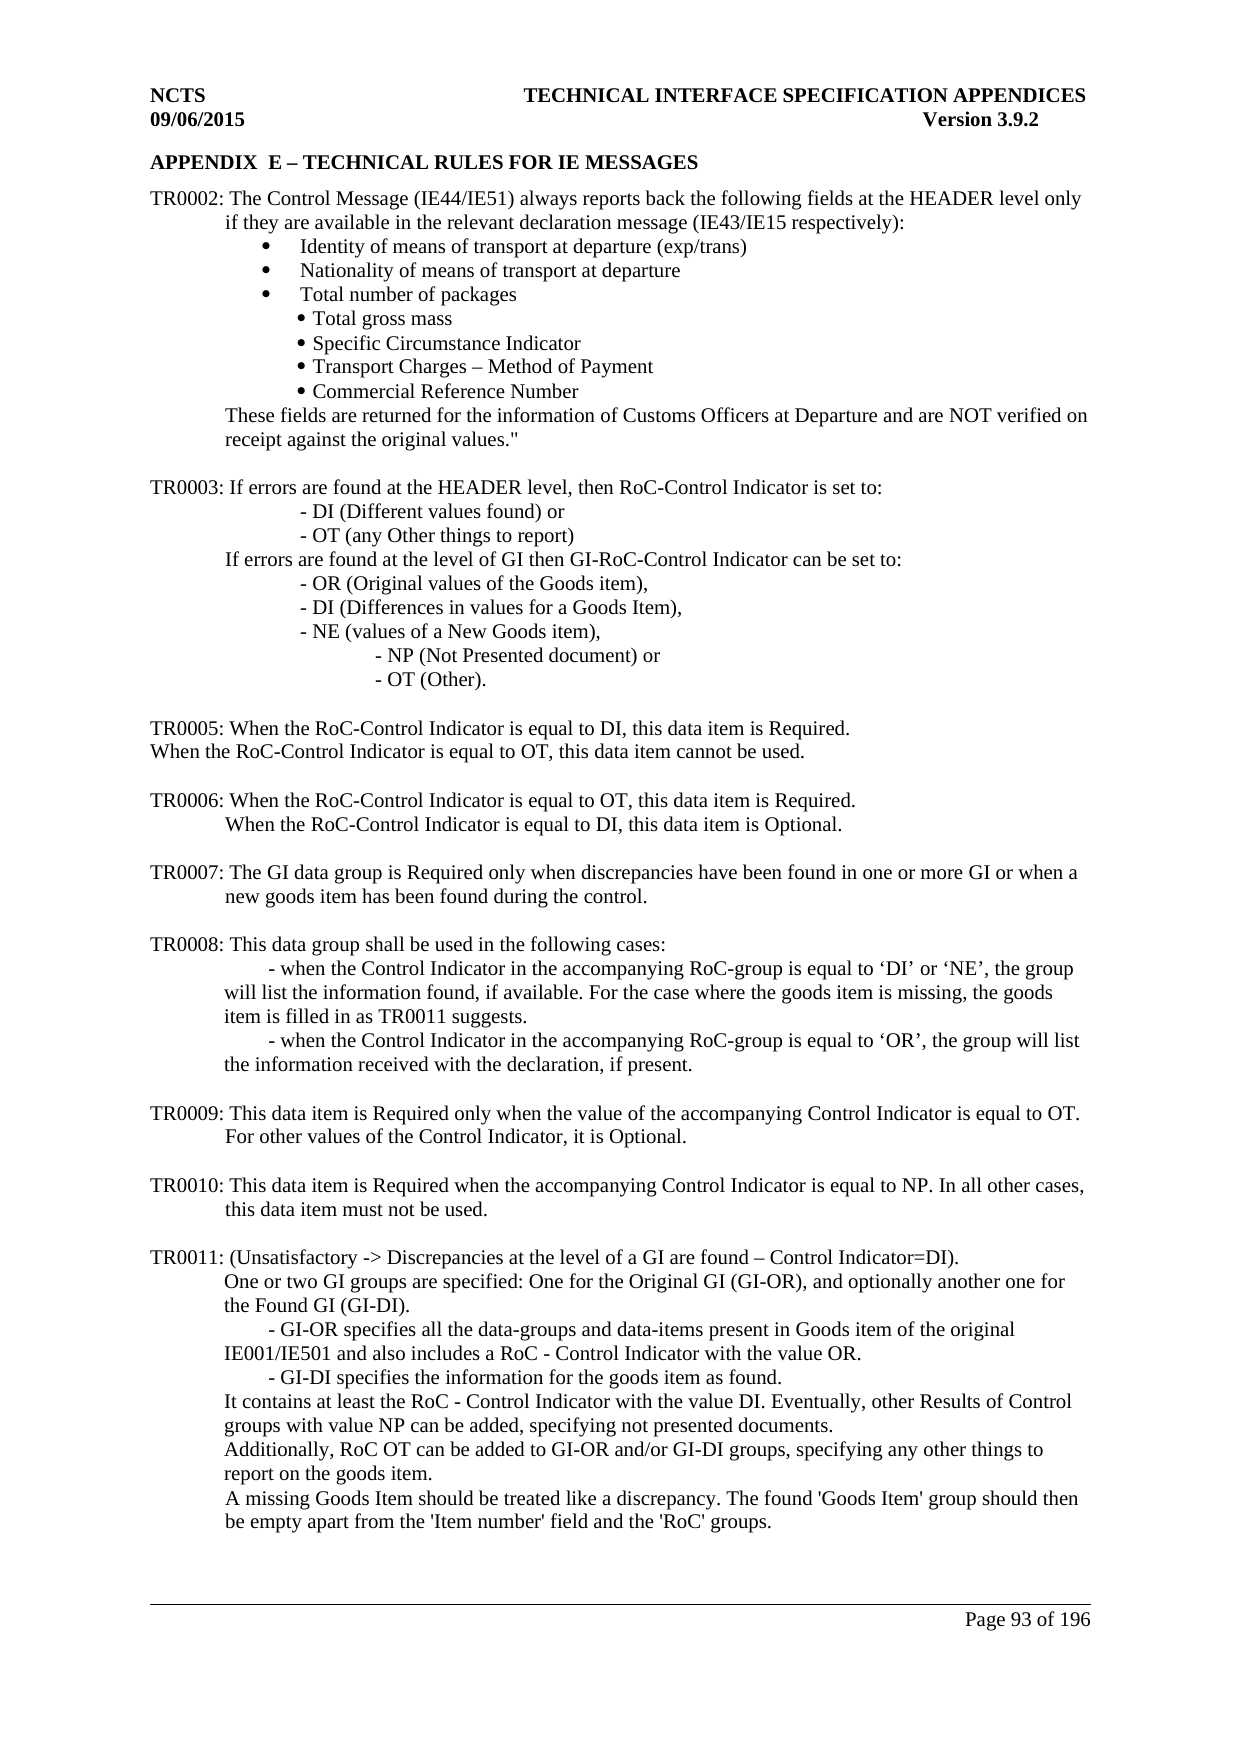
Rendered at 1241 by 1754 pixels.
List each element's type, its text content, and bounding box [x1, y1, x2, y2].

text - when the Control Indicator in the accompanying RoC-group is equal to ‘OR’, the group will list the information received with the declaration, if present. [224, 1028, 1091, 1076]
list Commercial Reference Number [298, 378, 1091, 403]
text TR0010: This data item is Required when the accompanying Control Indicator is equal to NP. In all other cases, this data item must not be used. [150, 1173, 1091, 1221]
text TR0002: The Control Message (IE44/IE51) always reports back the following fields at the HEADER level only if they are available in the relevant declaration message (IE43/IE15 respectively): [150, 186, 1091, 234]
subtitle Appendix E – TECHNICAL RULES FOR IE MESSAGES [150, 150, 1091, 174]
text receipt against the original values." [150, 427, 1091, 451]
text One or two GI groups are specified: One for the Original GI (GI-OR), and optionally another one for the Found GI (GI-DI). [224, 1269, 1091, 1317]
text TR0008: This data group shall be used in the following cases: [150, 932, 1091, 956]
text For other values of the Control Indicator, it is Optional. [225, 1124, 1091, 1148]
list Specific Circumstance Indicator [298, 330, 1091, 354]
text - GI-OR specifies all the data-groups and data-items present in Goods item of the original IE001/IE501 and also includes a RoC - Control Indicator with the value OR. [224, 1317, 1091, 1365]
text TR0003: If errors are found at the HEADER level, then RoC-Control Indicator is set to: - DI (Different values found) or - OT (any Other things to report) If errors are found at the level of GI then GI-RoC-Control Indicator can be set to: - OR (Original values of the Goods item), - DI (Differences in values for a Goods Item), - NE (values of a New Goods item), - NP (Not Presented document) or - OT (Other). [150, 475, 1091, 691]
text These fields are returned for the information of Customs Officers at Departure and are NOT verified on [150, 403, 1091, 427]
list Total gross mass [298, 306, 1091, 330]
list Identity of means of transport at departure (exp/trans) [262, 234, 1091, 258]
text TR0006: When the RoC-Control Indicator is equal to OT, this data item is Required. When the RoC-Control Indicator is equal to DI, this data item is Optional. [150, 788, 1091, 836]
list Nationality of means of transport at departure [262, 258, 1091, 282]
text TR0005: When the RoC-Control Indicator is equal to DI, this data item is Required. When the RoC-Control Indicator is equal to OT, this data item cannot be used. [150, 715, 1091, 763]
text A missing Goods Item should be treated like a discrepancy. The found 'Goods Item' group should then be empty apart from the 'Item number' field and the 'RoC' groups. [225, 1485, 1091, 1533]
list Total number of packages [262, 282, 1091, 306]
text It contains at least the RoC - Control Indicator with the value DI. Eventually, other Results of Control groups with value NP can be added, specifying not presented documents. [224, 1389, 1091, 1437]
list Transport Charges – Method of Payment [298, 354, 1091, 378]
text - GI-DI specifies the information for the goods item as found. [224, 1365, 1091, 1389]
text TR0007: The GI data group is Required only when discrepancies have been found in one or more GI or when a new goods item has been found during the control. [150, 860, 1091, 908]
text TR0011: (Unsatisfactory -> Discrepancies at the level of a GI are found – Control Indicator=DI). [150, 1245, 1091, 1269]
text - when the Control Indicator in the accompanying RoC-group is equal to ‘DI’ or ‘NE’, the group will list the information found, if available. For the case where the goods item is missing, the goods item is filled in as TR0011 suggests. [224, 956, 1091, 1028]
text Additionally, RoC OT can be added to GI-OR and/or GI-DI groups, specifying any other things to report on the goods item. [224, 1437, 1091, 1485]
text TR0009: This data item is Required only when the value of the accompanying Control Indicator is equal to OT. [150, 1100, 1091, 1124]
